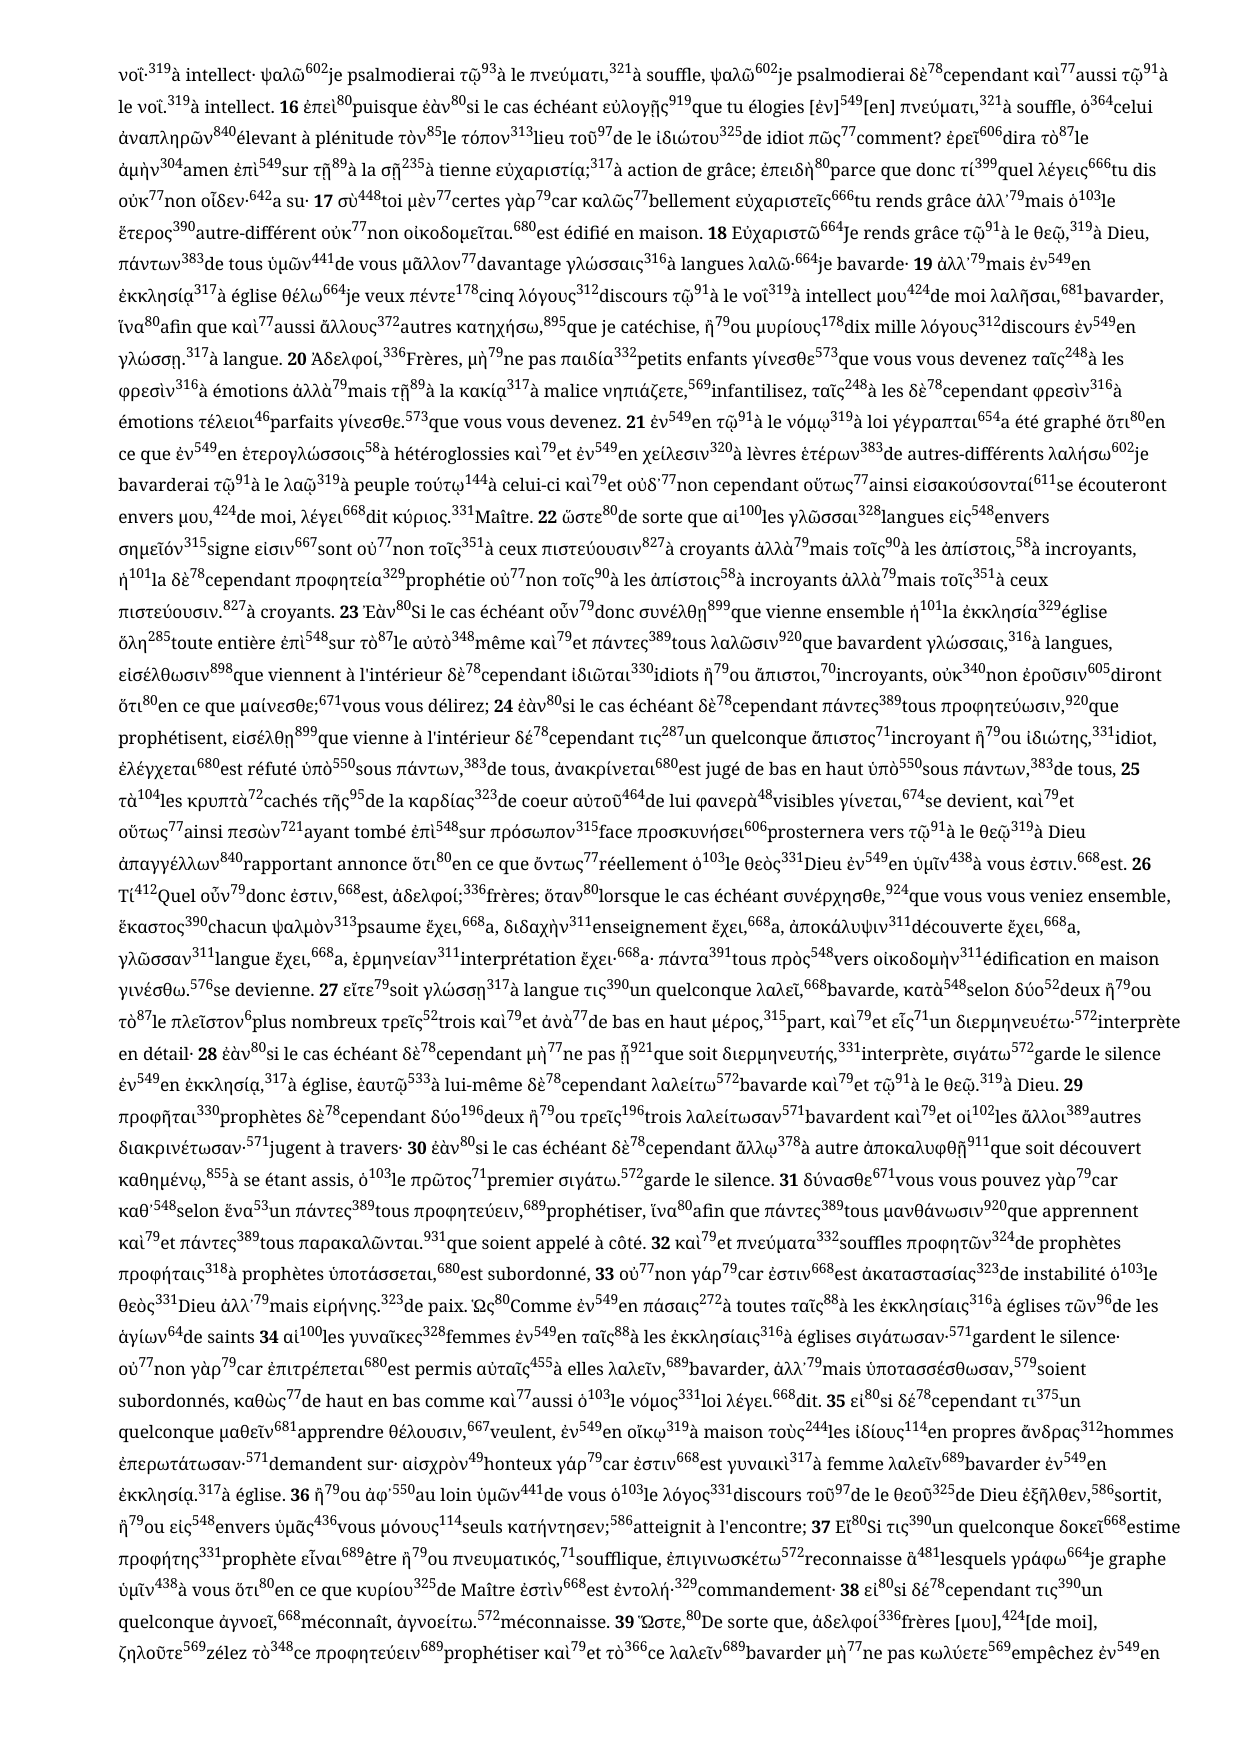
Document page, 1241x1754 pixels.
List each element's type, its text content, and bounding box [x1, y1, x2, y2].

text 1 Διώκετε569Poursuivez τὴν83la ἀγάπην,311amour, ζηλοῦτε569zélez δὲ78cependant τὰ86les πνευματικά,54souffliques, μᾶλλον77davantage δὲ78cependant ἵνα80afin que προφητεύητε.918que vous prophétisiez. 2 ὁ364celui γὰρ79car λαλῶν840bavardant γλώσσῃ317à langue οὐκ77non ἀνθρώποις318à êtres humains λαλεῖ668bavarde ἀλλὰ79mais θεῷ·319à Dieu· οὐδεὶς390aucun γὰρ79car ἀκούει,668écoute, πνεύματι321à souffle δὲ78cependant λαλεῖ668bavarde μυστήρια·314mystères· 3 ὁ364celui δὲ78cependant προφητεύων840prophétisant ἀνθρώποις318à êtres humains λαλεῖ668bavarde οἰκοδομὴν311édification en maison καὶ79et παράκλησιν311appel à côté καὶ79et παραμυθίαν.311réconfortation. 4 ὁ364celui λαλῶν840bavardant γλώσσῃ317à langue ἑαυτὸν528lui-même οἰκοδομεῖ·668édifie en maison· ὁ364celui δὲ78cependant προφητεύων840prophétisant ἐκκλησίαν311église οἰκοδομεῖ.668édifie en maison. 5 θέλω664je veux δὲ78cependant πάντας372tous ὑμᾶς436vous λαλεῖν689bavarder γλώσσαις,316à langues, μᾶλλον77davantage δὲ78cependant ἵνα80afin que προφητεύητε·918que vous prophétisiez· μείζων47plus grand δὲ78cependant ὁ364celui προφητεύων840prophétisant ἢ79ou ὁ364celui λαλῶν840bavardant γλώσσαις316à langues ἐκτὸς77extérieurement εἰ551si μὴ77ne pas διερμηνεύῃ,921que interprète en détail, ἵνα80afin que ἡ101la ἐκκλησία329église οἰκοδομὴν311édification en maison λάβῃ.899que prenne. 6 Νῦν77Maintenant δέ,78cependant, ἀδελφοί,336frères, ἐὰν80si le cas échéant ἔλθω895que je vienne πρὸς548vers ὑμᾶς436vous γλώσσαις316à langues λαλῶν,840bavardant, τί399quel ὑμᾶς436vous ὠφελήσω602je profiterai ἐὰν80si le cas échéant μὴ77ne pas ὑμῖν438à vous λαλήσω895que je bavarde ἢ79ou ἐν549en ἀποκαλύψει317à découverte ἢ79ou ἐν549en γνώσει317à connaissance ἢ79ou ἐν549en προφητείᾳ317à prophétie ἢ79ou [ἐν]549[en] διδαχῇ;317à enseignement; 7 ὅμως77pourtant τὰ104les ἄψυχα72inanimés φωνὴν311son de voix διδόντα,841donnants, εἴτε79soit αὐλὸς331flûte εἴτε79soit κιθάρα,329cithare, ἐὰν80si le cas échéant διαστολὴν311diastole τοῖς90à les φθόγγοις318à sons μὴ77ne pas δῷ,899que donne, πῶς77comment? γνωσθήσεται619sera connu τὸ500ce αὐλούμενον893étant flûté ἢ79ou τὸ366ce κιθαριζόμενον;893étant citharisé; 8 καὶ77aussi γὰρ79car ἐὰν80si le cas échéant ἄδηλον2inévidente σάλπιγξ329trompette salpinx φωνὴν311son de voix δῷ,899que donne, τίς410quel παρασκευάσεται612se équipera à côté εἰς548envers πόλεμον;313guerre; 9 οὕτως77ainsi καὶ77aussi ὑμεῖς447vous διὰ550par τῆς95de la γλώσσης323de langue ἐὰν80si le cas échéant μὴ77ne pas εὔσημον4bien marqué λόγον313discours δῶτε,896que vous donniez, πῶς77comment? γνωσθήσεται619sera connu τὸ500ce λαλούμενον;893étant bavardé; ἔσεσθε609vous vous serez γὰρ79car εἰς548envers ἀέρα313air λαλοῦντες.839bavardants. 10 τοσαῦτα365aussi grands εἰ80si τύχοι694que obtienne γένη332genres φωνῶν322de sons de voix εἰσιν667sont ἐν549en κόσμῳ319à monde καὶ79et οὐδὲν392aucun ἄφωνον·49sans son de voix· 11 ἐὰν80si le cas échéant οὖν79donc μὴ77ne pas εἰδῶ913que j'ai su τὴν83la δύναμιν311puissance τῆς95de la φωνῆς,323de son de voix, ἔσομαι608je me serai τῷ352à celui λαλοῦντι828à bavardant βάρβαρος47barbare καὶ79et ὁ364celui λαλῶν840bavardant ἐν549en ἐμοὶ420à moi βάρβαρος.47barbare. 12 οὕτως77ainsi καὶ77aussi ὑμεῖς,447vous, ἐπεὶ80puisque ζηλωταί330zélotes ἐστε665vous êtes πνευμάτων,326de souffles, πρὸς548vers τὴν83la οἰκοδομὴν311édification en maison τῆς95de la ἐκκλησίας323de église ζητεῖτε569cherchez ἵνα80afin que περισσεύητε.918que vous surabondiez. 13 Διὸ79C'est pourquoi ὁ364celui λαλῶν840bavardant γλώσσῃ317à langue προσευχέσθω576se prie ἵνα80afin que διερμηνεύῃ.921que interprète en détail. 14 ἐὰν80si le cas échéant [γὰρ]79[car] προσεύχωμαι923que je me prie γλώσσῃ,317à langue, τὸ105le πνεῦμά333souffle μου424de moi προσεύχεται,674se prie, ὁ103le δὲ78cependant νοῦς331intellect μου424de moi ἄκαρπός47sans fruit ἐστιν.668est. 15 τί412quel οὖν79donc ἐστιν;668est; προσεύξομαι608je me prierai τῷ93à le πνεύματι,321à souffle, προσεύξομαι608je me prierai δὲ78cependant καὶ77aussi τῷ91à le νοΐ·319à intellect· ψαλῶ602je psalmodierai τῷ93à le πνεύματι,321à souffle, ψαλῶ602je psalmodierai δὲ78cependant καὶ77aussi τῷ91à le νοΐ.319à intellect. 16 ἐπεὶ80puisque ἐὰν80si le cas échéant εὐλογῇς919que tu élogies [ἐν]549[en] πνεύματι,321à souffle, ὁ364celui ἀναπληρῶν840élevant à plénitude τὸν85le τόπον313lieu τοῦ97de le ἰδιώτου325de idiot πῶς77comment? ἐρεῖ606dira τὸ87le ἀμὴν304amen ἐπὶ549sur τῇ89à la σῇ235à tienne εὐχαριστίᾳ;317à action de grâce; ἐπειδὴ80parce que donc τί399quel λέγεις666tu dis οὐκ77non οἶδεν·642a su· 17 σὺ448toi μὲν77certes γὰρ79car καλῶς77bellement εὐχαριστεῖς666tu rends grâce ἀλλ᾽79mais ὁ103le ἕτερος390autre-différent οὐκ77non οἰκοδομεῖται.680est édifié en maison. 18 Εὐχαριστῶ664Je rends grâce τῷ91à le θεῷ,319à Dieu, πάντων383de tous ὑμῶν441de vous μᾶλλον77davantage γλώσσαις316à langues λαλῶ·664je bavarde· 19 ἀλλ᾽79mais ἐν549en ἐκκλησίᾳ317à église θέλω664je veux πέντε178cinq λόγους312discours τῷ91à le νοΐ319à intellect μου424de moi λαλῆσαι,681bavarder, ἵνα80afin que καὶ77aussi ἄλλους372autres κατηχήσω,895que je catéchise, ἢ79ou μυρίους178dix mille λόγους312discours ἐν549en γλώσσῃ.317à langue. 20 Ἀδελφοί,336Frères, μὴ79ne pas παιδία332petits enfants γίνεσθε573que vous vous devenez ταῖς248à les φρεσὶν316à émotions ἀλλὰ79mais τῇ89à la κακίᾳ317à malice νηπιάζετε,569infantilisez, ταῖς248à les δὲ78cependant φρεσὶν316à émotions τέλειοι46parfaits γίνεσθε.573que vous vous devenez. 21 ἐν549en τῷ91à le νόμῳ319à loi γέγραπται654a été graphé ὅτι80en ce que ἐν549en ἑτερογλώσσοις58à hétéroglossies καὶ79et ἐν549en χείλεσιν320à lèvres ἑτέρων383de autres-différents λαλήσω602je bavarderai τῷ91à le λαῷ319à peuple τούτῳ144à celui-ci καὶ79et οὐδ᾽77non cependant οὕτως77ainsi εἰσακούσονταί611se écouteront envers μου,424de moi, λέγει668dit κύριος.331Maître. 22 ὥστε80de sorte que αἱ100les γλῶσσαι328langues εἰς548envers σημεῖόν315signe εἰσιν667sont οὐ77non τοῖς351à ceux πιστεύουσιν827à croyants ἀλλὰ79mais τοῖς90à les ἀπίστοις,58à incroyants, ἡ101la δὲ78cependant προφητεία329prophétie οὐ77non τοῖς90à les ἀπίστοις58à incroyants ἀλλὰ79mais τοῖς351à ceux πιστεύουσιν.827à croyants. 23 Ἐὰν80Si le cas échéant οὖν79donc συνέλθῃ899que vienne ensemble ἡ101la ἐκκλησία329église ὅλη285toute entière ἐπὶ548sur τὸ87le αὐτὸ348même καὶ79et πάντες389tous λαλῶσιν920que bavardent γλώσσαις,316à langues, εἰσέλθωσιν898que viennent à l'intérieur δὲ78cependant ἰδιῶται330idiots ἢ79ou ἄπιστοι,70incroyants, οὐκ340non ἐροῦσιν605diront ὅτι80en ce que μαίνεσθε;671vous vous délirez; 24 ἐὰν80si le cas échéant δὲ78cependant πάντες389tous προφητεύωσιν,920que prophétisent, εἰσέλθῃ899que vienne à l'intérieur δέ78cependant τις287un quelconque ἄπιστος71incroyant ἢ79ou ἰδιώτης,331idiot, ἐλέγχεται680est réfuté ὑπὸ550sous πάντων,383de tous, ἀνακρίνεται680est jugé de bas en haut ὑπὸ550sous πάντων,383de tous, 25 τὰ104les κρυπτὰ72cachés τῆς95de la καρδίας323de coeur αὐτοῦ464de lui φανερὰ48visibles γίνεται,674se devient, καὶ79et οὕτως77ainsi πεσὼν721ayant tombé ἐπὶ548sur πρόσωπον315face προσκυνήσει606prosternera vers τῷ91à le θεῷ319à Dieu ἀπαγγέλλων840rapportant annonce ὅτι80en ce que ὄντως77réellement ὁ103le θεὸς331Dieu ἐν549en ὑμῖν438à vous ἐστιν.668est. 26 Τί412Quel οὖν79donc ἐστιν,668est, ἀδελφοί;336frères; ὅταν80lorsque le cas échéant συνέρχησθε,924que vous vous veniez ensemble, ἕκαστος390chacun ψαλμὸν313psaume ἔχει,668a, διδαχὴν311enseignement ἔχει,668a, ἀποκάλυψιν311découverte ἔχει,668a, γλῶσσαν311langue ἔχει,668a, ἑρμηνείαν311interprétation ἔχει·668a· πάντα391tous πρὸς548vers οἰκοδομὴν311édification en maison γινέσθω.576se devienne. 27 εἴτε79soit γλώσσῃ317à langue τις390un quelconque λαλεῖ,668bavarde, κατὰ548selon δύο52deux ἢ79ou τὸ87le πλεῖστον6plus nombreux τρεῖς52trois καὶ79et ἀνὰ77de bas en haut μέρος,315part, καὶ79et εἷς71un διερμηνευέτω·572interprète en détail· 28 ἐὰν80si le cas échéant δὲ78cependant μὴ77ne pas ᾖ921que soit διερμηνευτής,331interprète, σιγάτω572garde le silence ἐν549en ἐκκλησίᾳ,317à église, ἑαυτῷ533à lui-même δὲ78cependant λαλείτω572bavarde καὶ79et τῷ91à le θεῷ.319à Dieu. 29 προφῆται330prophètes δὲ78cependant δύο196deux ἢ79ou τρεῖς196trois λαλείτωσαν571bavardent καὶ79et οἱ102les ἄλλοι389autres διακρινέτωσαν·571jugent à travers· 30 ἐὰν80si le cas échéant δὲ78cependant ἄλλῳ378à autre ἀποκαλυφθῇ911que soit découvert καθημένῳ,855à se étant assis, ὁ103le πρῶτος71premier σιγάτω.572garde le silence. 31 δύνασθε671vous vous pouvez γὰρ79car καθ᾽548selon ἕνα53un πάντες389tous προφητεύειν,689prophétiser, ἵνα80afin que πάντες389tous μανθάνωσιν920que apprennent καὶ79et πάντες389tous παρακαλῶνται.931que soient appelé à côté. 32 καὶ79et πνεύματα332souffles προφητῶν324de prophètes προφήταις318à prophètes ὑποτάσσεται,680est subordonné, 33 οὐ77non γάρ79car ἐστιν668est ἀκαταστασίας323de instabilité ὁ103le θεὸς331Dieu ἀλλ᾽79mais εἰρήνης.323de paix. Ὡς80Comme ἐν549en πάσαις272à toutes ταῖς88à les ἐκκλησίαις316à églises τῶν96de les ἁγίων64de saints 34 αἱ100les γυναῖκες328femmes ἐν549en ταῖς88à les ἐκκλησίαις316à églises σιγάτωσαν·571gardent le silence· οὐ77non γὰρ79car ἐπιτρέπεται680est permis αὐταῖς455à elles λαλεῖν,689bavarder, ἀλλ᾽79mais ὑποτασσέσθωσαν,579soient subordonnés, καθὼς77de haut en bas comme καὶ77aussi ὁ103le νόμος331loi λέγει.668dit. 35 εἰ80si δέ78cependant τι375un quelconque μαθεῖν681apprendre θέλουσιν,667veulent, ἐν549en οἴκῳ319à maison τοὺς244les ἰδίους114en propres ἄνδρας312hommes ἐπερωτάτωσαν·571demandent sur· αἰσχρὸν49honteux γάρ79car ἐστιν668est γυναικὶ317à femme λαλεῖν689bavarder ἐν549en ἐκκλησίᾳ.317à église. 36 ἢ79ou ἀφ᾽550au loin ὑμῶν441de vous ὁ103le λόγος331discours τοῦ97de le θεοῦ325de Dieu ἐξῆλθεν,586sortit, ἢ79ou εἰς548envers ὑμᾶς436vous μόνους114seuls κατήντησεν;586atteignit à l'encontre; 37 Εἴ80Si τις390un quelconque δοκεῖ668estime προφήτης331prophète εἶναι689être ἢ79ou πνευματικός,71soufflique, ἐπιγινωσκέτω572reconnaisse ἃ481lesquels γράφω664je graphe ὑμῖν438à vous ὅτι80en ce que κυρίου325de Maître ἐστὶν668est ἐντολή·329commandement· 38 εἰ80si δέ78cependant τις390un quelconque ἀγνοεῖ,668méconnaît, ἀγνοείτω.572méconnaisse. 39 Ὥστε,80De sorte que, ἀδελφοί336frères [μου],424[de moi], ζηλοῦτε569zélez τὸ348ce προφητεύειν689prophétiser καὶ79et τὸ366ce λαλεῖν689bavarder μὴ77ne pas κωλύετε569empêchez ἐν549en γλώσσαις·316à langues· 40 πάντα391tous δὲ78cependant εὐσχημόνως77élégamment καὶ79et κατὰ548selon τάξιν311mise en ordre γινέσθω.576se devienne. [118, 59, 1181, 1665]
